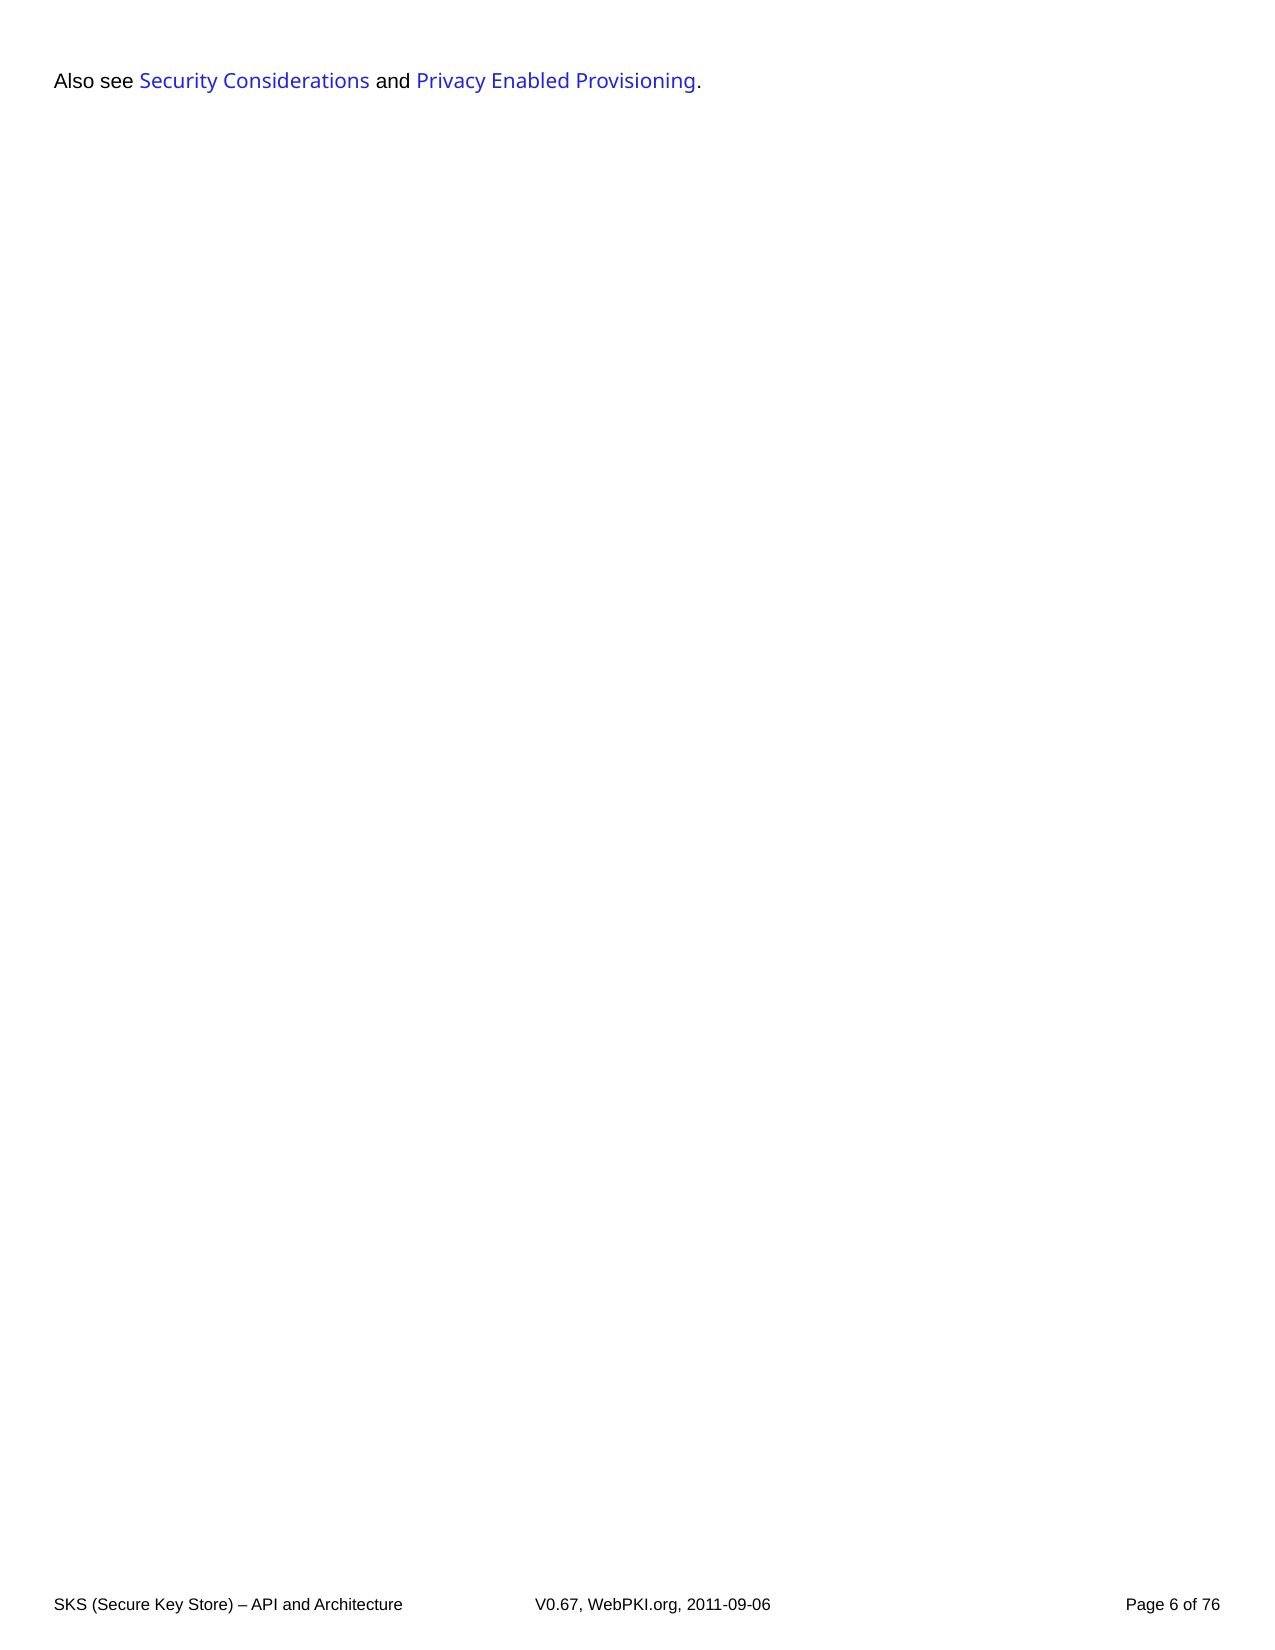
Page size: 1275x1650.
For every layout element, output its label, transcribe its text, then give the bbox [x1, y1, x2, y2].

text Also see Security Considerations and Privacy Enabled Provisioning. [54, 66, 1221, 94]
